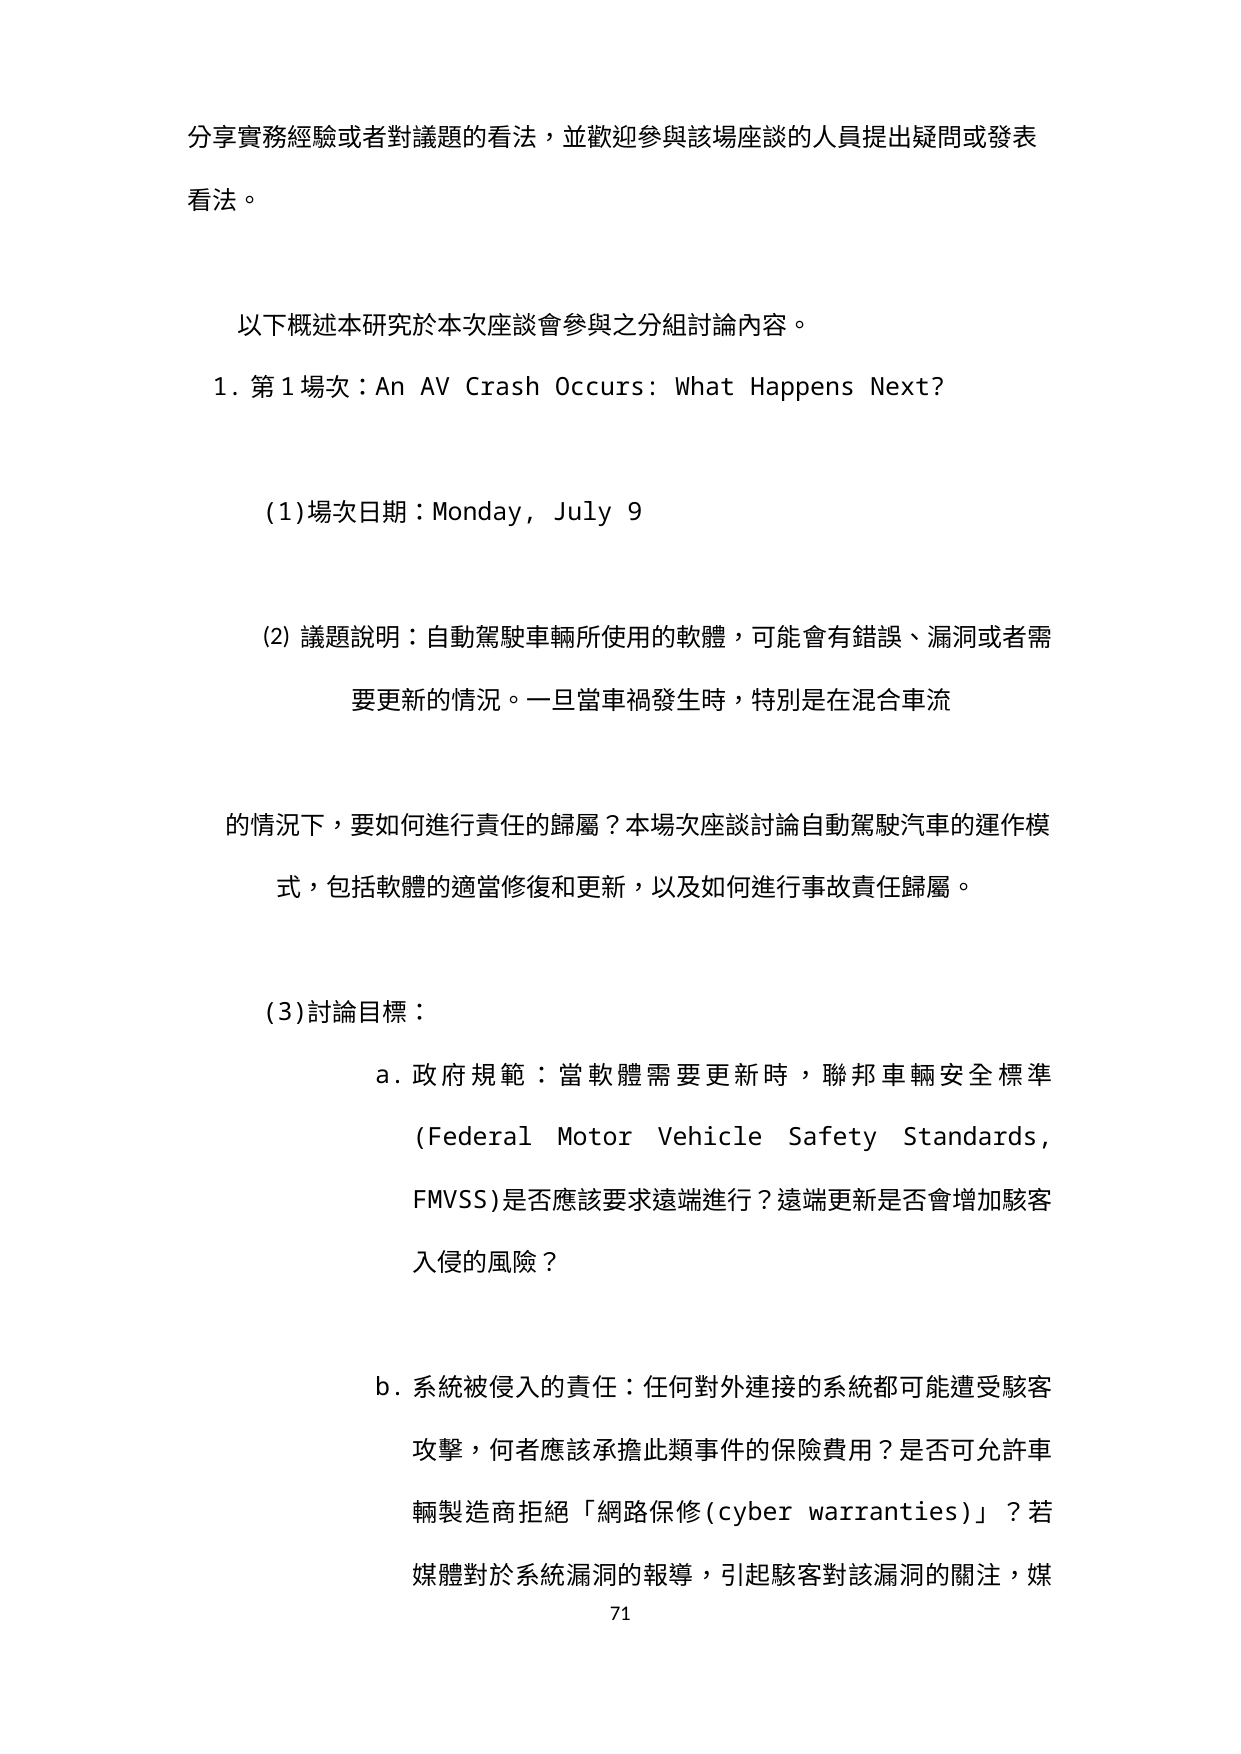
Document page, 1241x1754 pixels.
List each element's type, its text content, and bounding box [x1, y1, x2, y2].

list 場次日期：Monday, July 9 [262, 469, 1053, 532]
list 政府規範：當軟體需要更新時，聯邦車輛安全標準(Federal Motor Vehicle Safety Standards, FMVSS)是否應該要求遠端進行？遠端更新是否會增加駭客入侵的風險？ [375, 1032, 1053, 1282]
list 第1場次：An AV Crash Occurs: What Happens Next? [212, 344, 1053, 407]
list 系統被侵入的責任：任何對外連接的系統都可能遭受駭客攻擊，何者應該承擔此類事件的保險費用？是否可允許車輛製造商拒絕「網路保修(cyber warranties)」？若媒體對於系統漏洞的報導，引起駭客對該漏洞的關注，媒 [375, 1344, 1053, 1594]
text 的情況下，要如何進行責任的歸屬？本場次座談討論自動駕駛汽車的運作模式，包括軟體的適當修復和更新，以及如何進行事故責任歸屬。 [225, 782, 1053, 907]
text 以下概述本研究於本次座談會參與之分組討論內容。 [187, 282, 1053, 344]
text 分享實務經驗或者對議題的看法，並歡迎參與該場座談的人員提出疑問或發表看法。 [187, 94, 1053, 219]
list 討論目標： [262, 969, 1053, 1032]
list 議題說明：自動駕駛車輛所使用的軟體，可能會有錯誤、漏洞或者需要更新的情況。一旦當車禍發生時，特別是在混合車流 [262, 594, 1053, 719]
